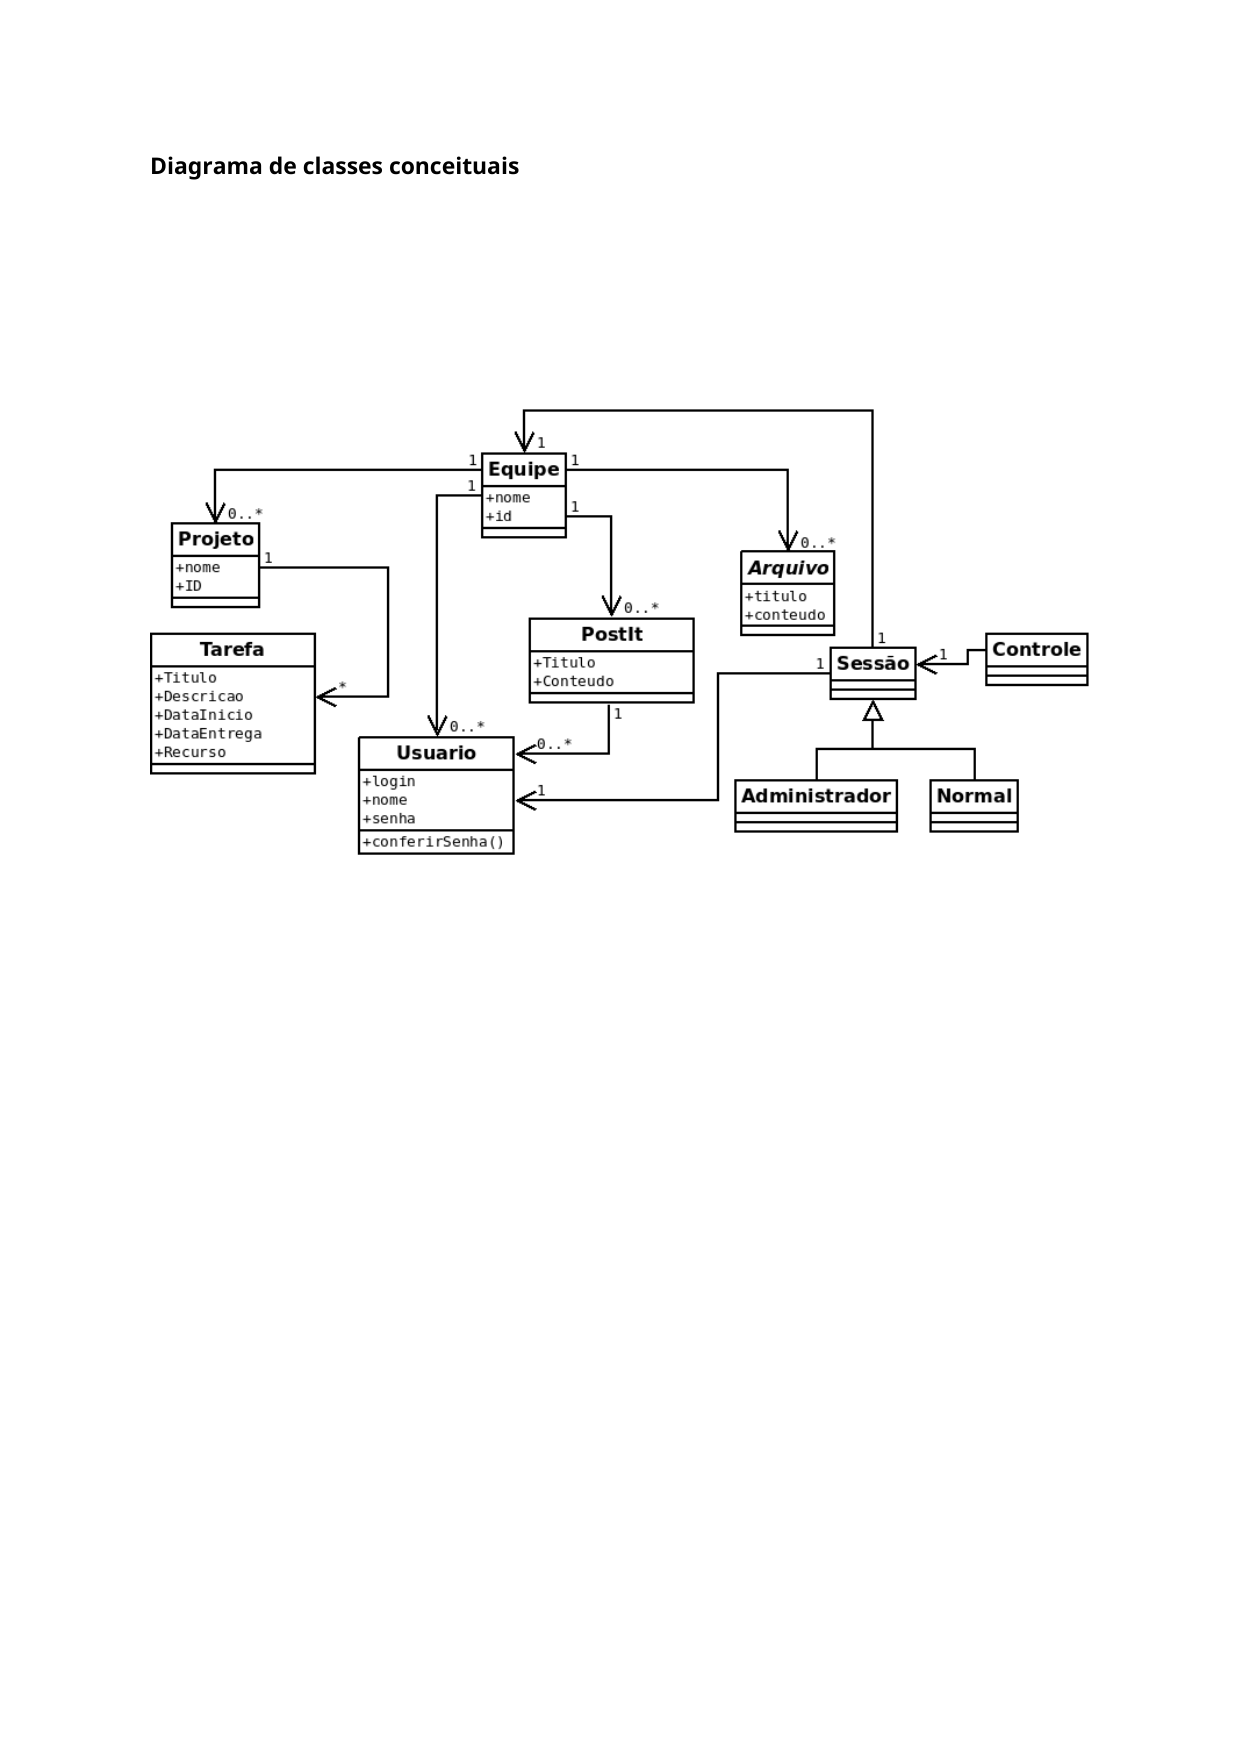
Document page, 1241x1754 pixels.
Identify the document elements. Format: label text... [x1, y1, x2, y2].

text Diagrama de classes conceituais [150, 150, 1090, 181]
picture [150, 392, 1091, 856]
